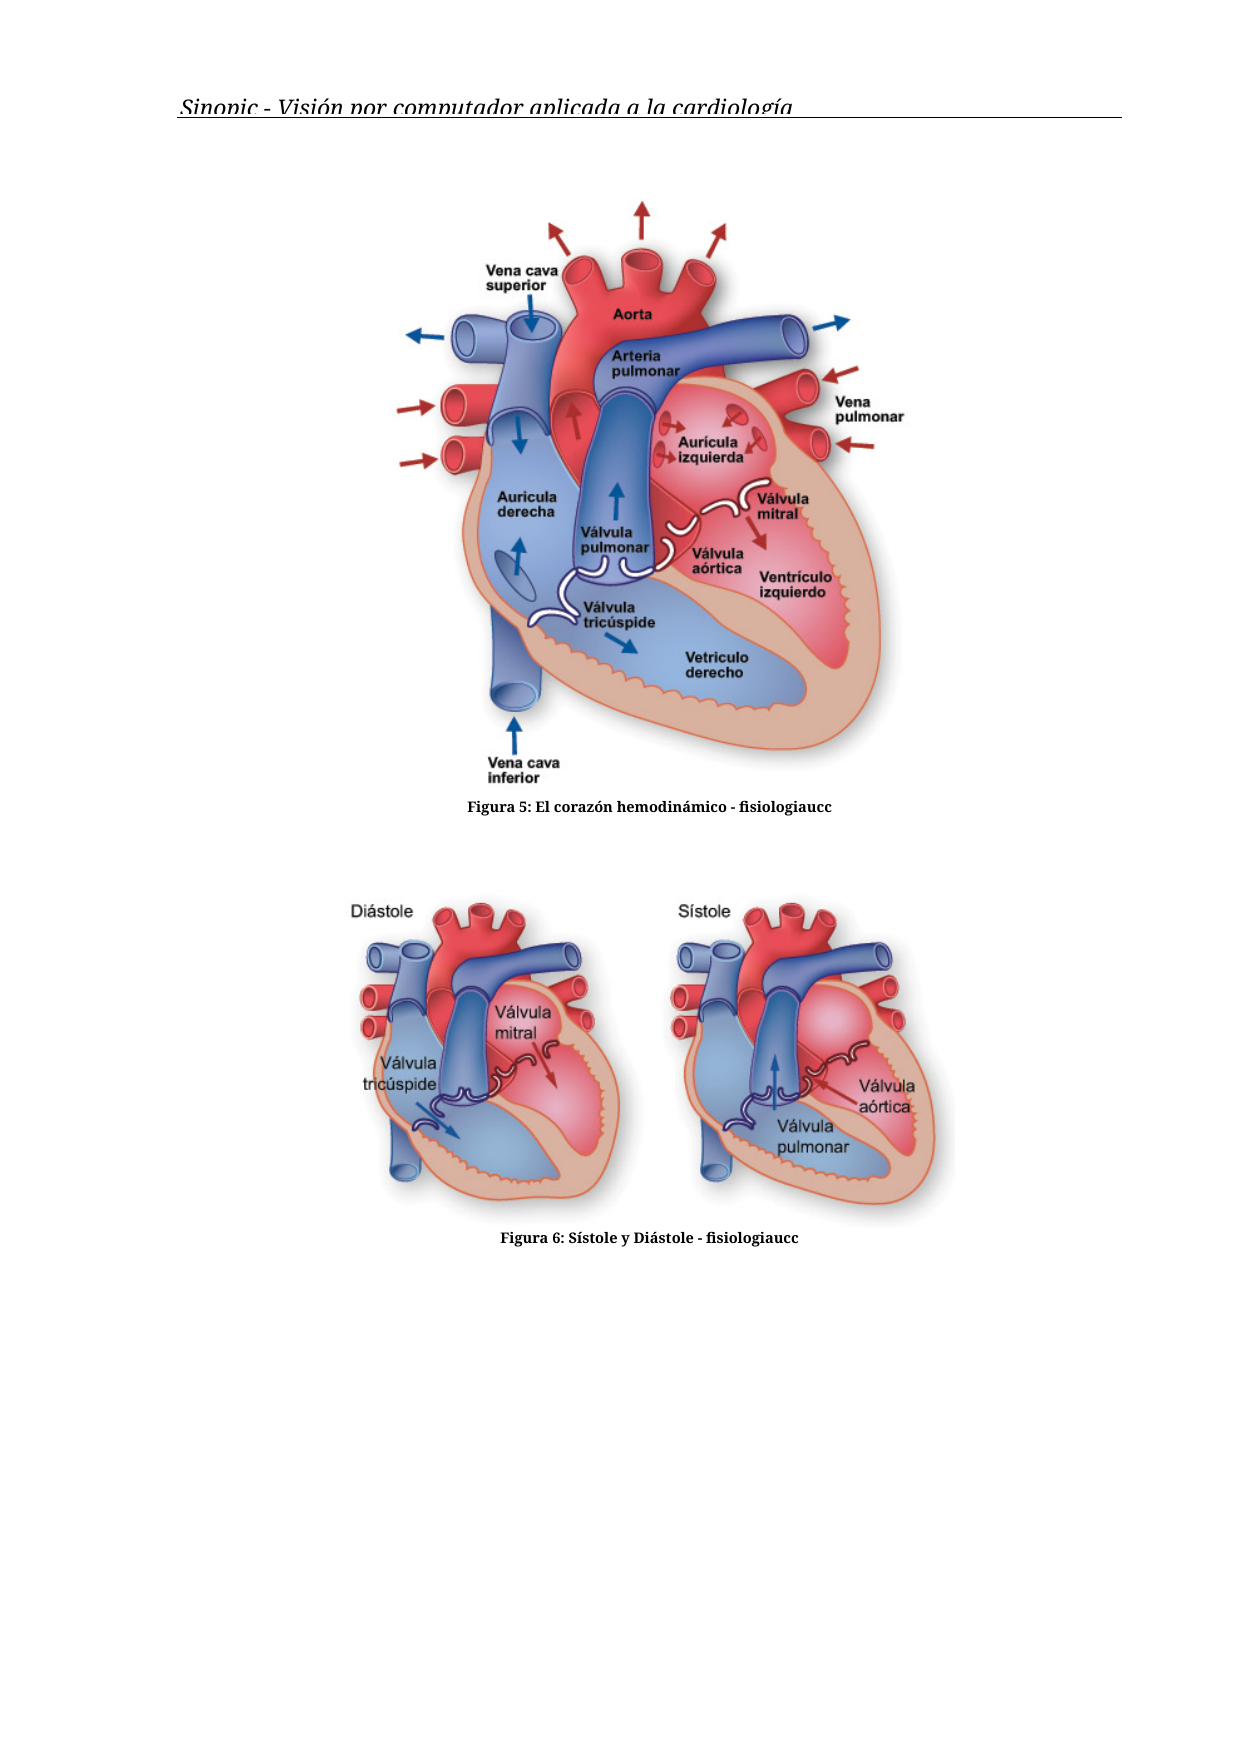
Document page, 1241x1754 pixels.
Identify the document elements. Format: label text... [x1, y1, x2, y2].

picture [388, 189, 911, 792]
picture [343, 889, 956, 1228]
text Figura 6: Sístole y Diástole - fisiologiaucc [344, 1228, 955, 1248]
text Figura 5: El corazón hemodinámico - fisiologiaucc [389, 792, 910, 816]
text [344, 881, 955, 889]
